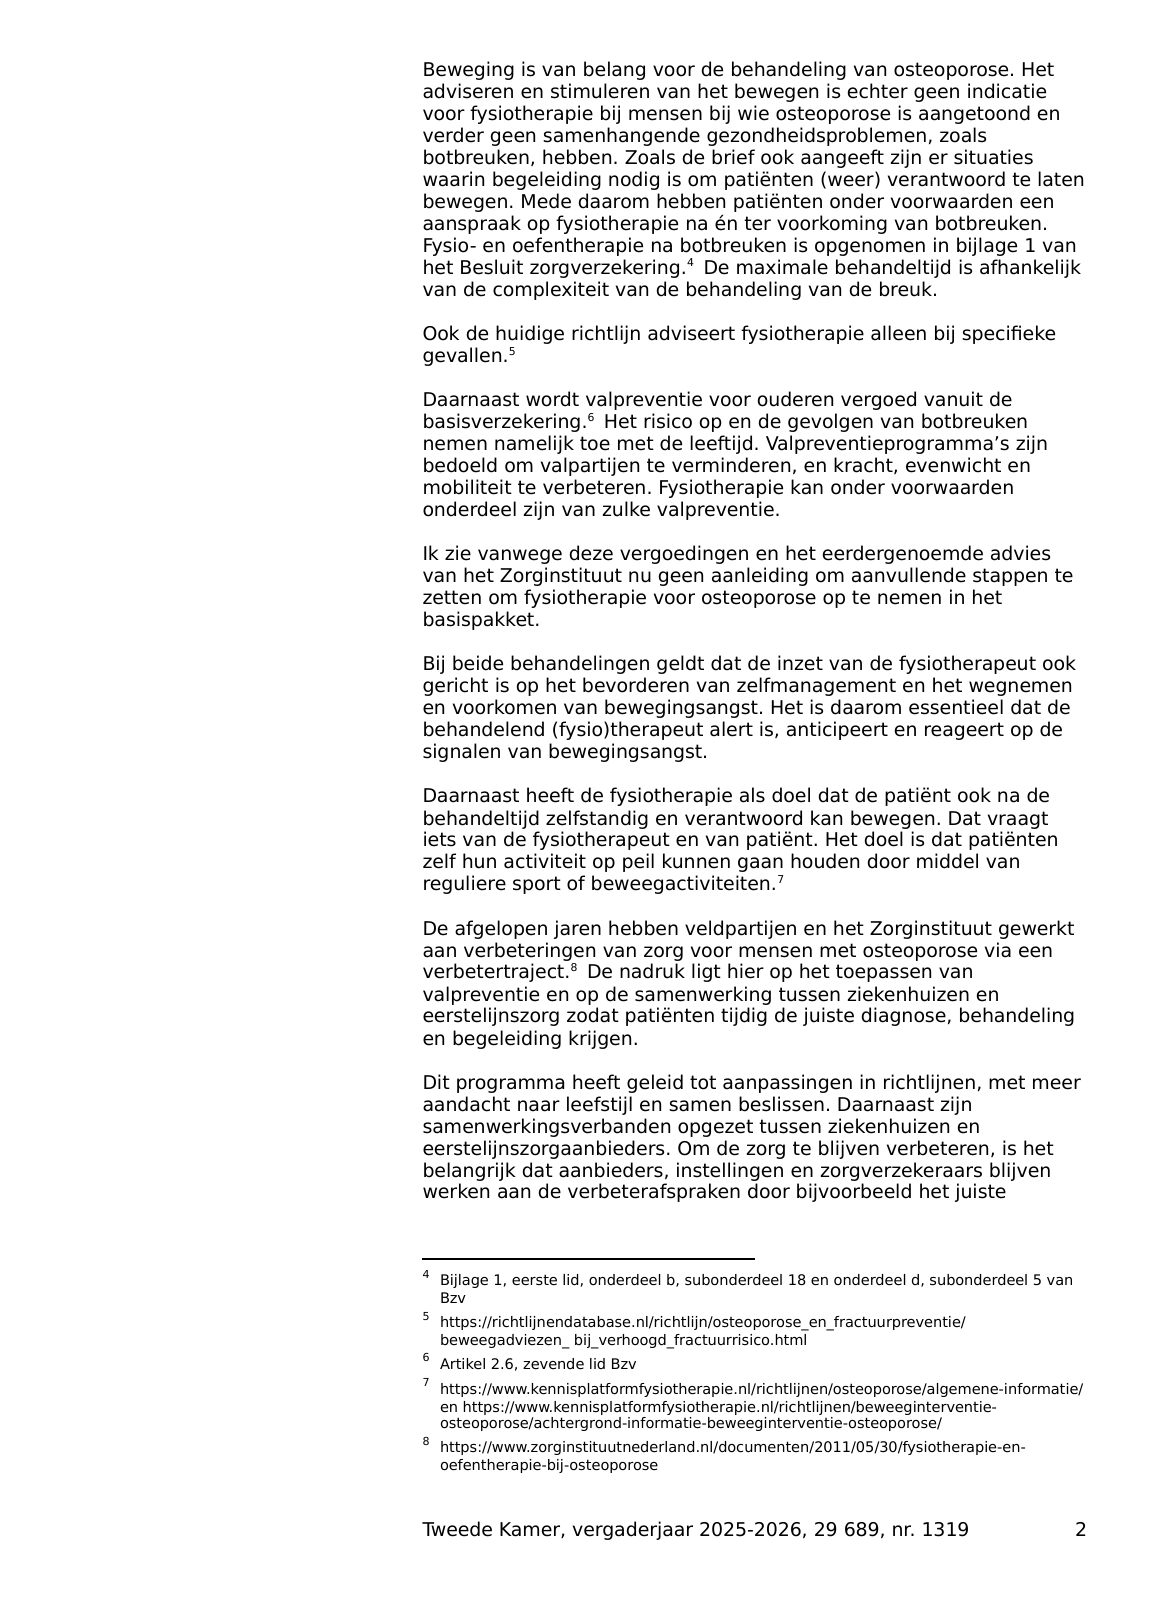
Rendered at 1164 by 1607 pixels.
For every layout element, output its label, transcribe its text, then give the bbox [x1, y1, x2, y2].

text Ook de huidige richtlijn adviseert fysiotherapie alleen bij specifieke gevallen. [422, 323, 1087, 367]
text Ik zie vanwege deze vergoedingen en het eerdergenoemde advies van het Zorginstituut nu geen aanleiding om aanvullende stappen te zetten om fysiotherapie voor osteoporose op te nemen in het basispakket. [422, 543, 1087, 631]
text https://www.kennisplatformfysiotherapie.nl/richtlijnen/osteoporose/algemene-informatie/ en https://www.kennisplatformfysiotherapie.nl/richtlijnen/beweeginterventie-osteoporose/achtergrond-informatie-beweeginterventie-osteoporose/ [422, 1377, 1087, 1432]
text Daarnaast heeft de fysiotherapie als doel dat de patiënt ook na de behandeltijd zelfstandig en verantwoord kan bewegen. Dat vraagt iets van de fysiotherapeut en van patiënt. Het doel is dat patiënten zelf hun activiteit op peil kunnen gaan houden door middel van reguliere sport of beweegactiviteiten. [422, 785, 1087, 895]
text Beweging is van belang voor de behandeling van osteoporose. Het adviseren en stimuleren van het bewegen is echter geen indicatie voor fysiotherapie bij mensen bij wie osteoporose is aangetoond en verder geen samenhangende gezondheidsproblemen, zoals botbreuken, hebben. Zoals de brief ook aangeeft zijn er situaties waarin begeleiding nodig is om patiënten (weer) verantwoord te laten bewegen. Mede daarom hebben patiënten onder voorwaarden een aanspraak op fysiotherapie na én ter voorkoming van botbreuken. Fysio- en oefentherapie na botbreuken is opgenomen in bijlage 1 van het Besluit zorgverzekering. De maximale behandeltijd is afhankelijk van de complexiteit van de behandeling van de breuk. [422, 59, 1087, 301]
text Bij beide behandelingen geldt dat de inzet van de fysiotherapeut ook gericht is op het bevorderen van zelfmanagement en het wegnemen en voorkomen van bewegingsangst. Het is daarom essentieel dat de behandelend (fysio)therapeut alert is, anticipeert en reageert op de signalen van bewegingsangst. [422, 653, 1087, 763]
text Bijlage 1, eerste lid, onderdeel b, subonderdeel 18 en onderdeel d, subonderdeel 5 van Bzv [422, 1268, 1087, 1307]
text Dit programma heeft geleid tot aanpassingen in richtlijnen, met meer aandacht naar leefstijl en samen beslissen. Daarnaast zijn samenwerkingsverbanden opgezet tussen ziekenhuizen en eerstelijnszorgaanbieders. Om de zorg te blijven verbeteren, is het belangrijk dat aanbieders, instellingen en zorgverzekeraars blijven werken aan de verbeterafspraken door bijvoorbeeld het juiste [422, 1072, 1087, 1203]
text Daarnaast wordt valpreventie voor ouderen vergoed vanuit de basisverzekering. Het risico op en de gevolgen van botbreuken nemen namelijk toe met de leeftijd. Valpreventieprogramma’s zijn bedoeld om valpartijen te verminderen, en kracht, evenwicht en mobiliteit te verbeteren. Fysiotherapie kan onder voorwaarden onderdeel zijn van zulke valpreventie. [422, 389, 1087, 521]
text De afgelopen jaren hebben veldpartijen en het Zorginstituut gewerkt aan verbeteringen van zorg voor mensen met osteoporose via een verbetertraject. De nadruk ligt hier op het toepassen van valpreventie en op de samenwerking tussen ziekenhuizen en eerstelijnszorg zodat patiënten tijdig de juiste diagnose, behandeling en begeleiding krijgen. [422, 917, 1087, 1049]
text Artikel 2.6, zevende lid Bzv [422, 1352, 1087, 1374]
text https://richtlijnendatabase.nl/richtlijn/osteoporose_en_fractuurpreventie/beweegadviezen_ bij_verhoogd_fractuurrisico.html [422, 1310, 1087, 1349]
text https://www.zorginstituutnederland.nl/documenten/2011/05/30/fysiotherapie-en-oefentherapie-bij-osteoporose [422, 1435, 1087, 1474]
